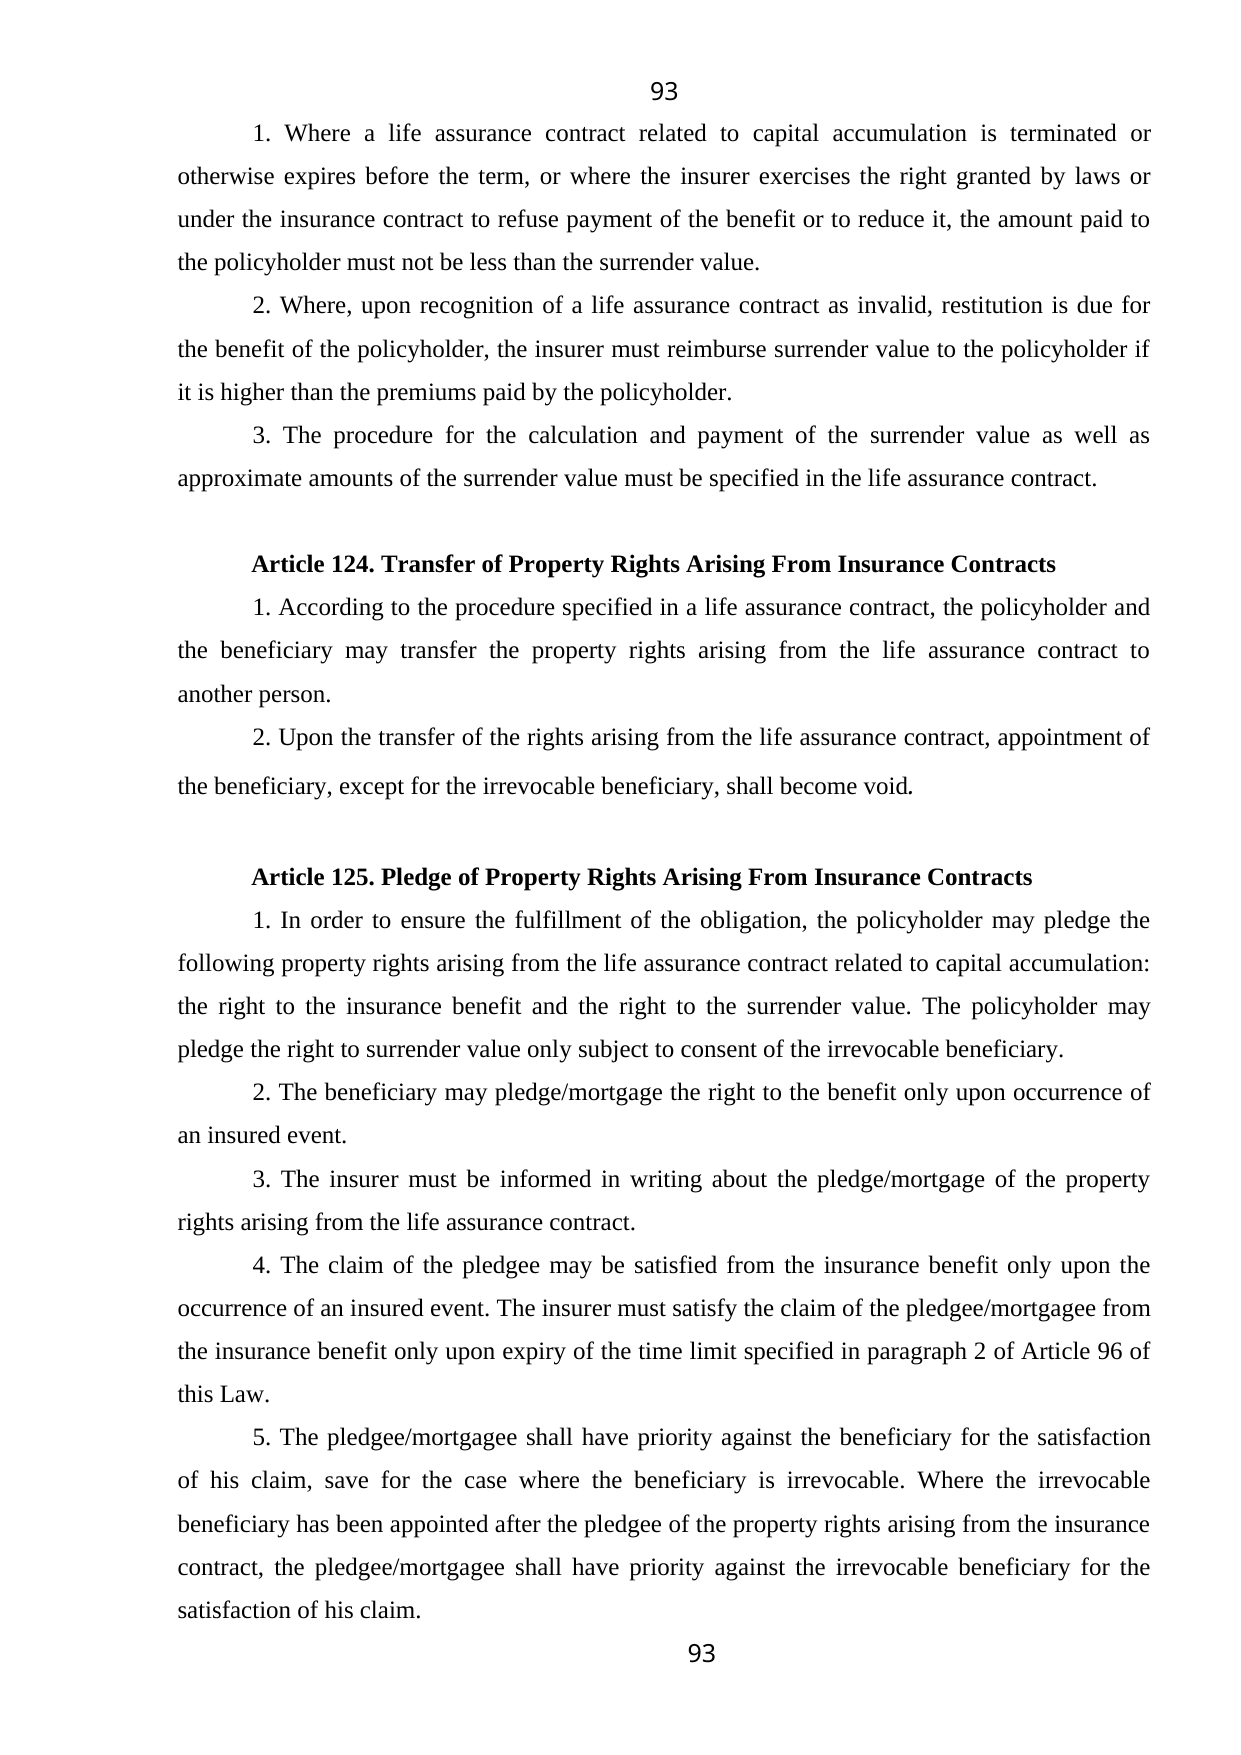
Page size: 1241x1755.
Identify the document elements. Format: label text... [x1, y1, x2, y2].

text 3. The insurer must be informed in writing about the pledge/mortgage of the property rights arising from the life assurance contract. [177, 1164, 1152, 1236]
text Article 125. Pledge of Property Rights Arising From Insurance Contracts [177, 862, 1152, 891]
text 5. The pledgee/mortgagee shall have priority against the beneficiary for the satisfaction of his claim, save for the case where the beneficiary is irrevocable. Where the irrevocable beneficiary has been appointed after the pledgee of the property rights arising from the insurance contract, the pledgee/mortgagee shall have priority against the irrevocable beneficiary for the satisfaction of his claim. [177, 1422, 1152, 1624]
text 1. Where a life assurance contract related to capital accumulation is terminated or otherwise expires before the term, or where the insurer exercises the right granted by laws or under the insurance contract to refuse payment of the benefit or to reduce it, the amount paid to the policyholder must not be less than the surrender value. [177, 118, 1152, 276]
text 3. The procedure for the calculation and payment of the surrender value as well as approximate amounts of the surrender value must be specified in the life assurance contract. [177, 420, 1152, 492]
text 4. The claim of the pledgee may be satisfied from the insurance benefit only upon the occurrence of an insured event. The insurer must satisfy the claim of the pledgee/mortgagee from the insurance benefit only upon expiry of the time limit specified in paragraph 2 of Article 96 of this Law. [177, 1250, 1152, 1408]
text 2. The beneficiary may pledge/mortgage the right to the benefit only upon occurrence of an insured event. [177, 1077, 1152, 1149]
text 1. According to the procedure specified in a life assurance contract, the policyholder and the beneficiary may transfer the property rights arising from the life assurance contract to another person. [177, 592, 1152, 707]
text Article 124. Transfer of Property Rights Arising From Insurance Contracts [251, 549, 1152, 578]
text 1. In order to ensure the fulfillment of the obligation, the policyholder may pledge the following property rights arising from the life assurance contract related to capital accumulation: the right to the insurance benefit and the right to the surrender value. The policyholder may pledge the right to surrender value only subject to consent of the irrevocable beneficiary. [177, 905, 1152, 1063]
text 2. Upon the transfer of the rights arising from the life assurance contract, appointment of the beneficiary, except for the irrevocable beneficiary, shall become void. [177, 722, 1152, 802]
text 2. Where, upon recognition of a life assurance contract as invalid, restitution is due for the benefit of the policyholder, the insurer must reimburse surrender value to the policyholder if it is higher than the premiums paid by the policyholder. [177, 291, 1152, 406]
